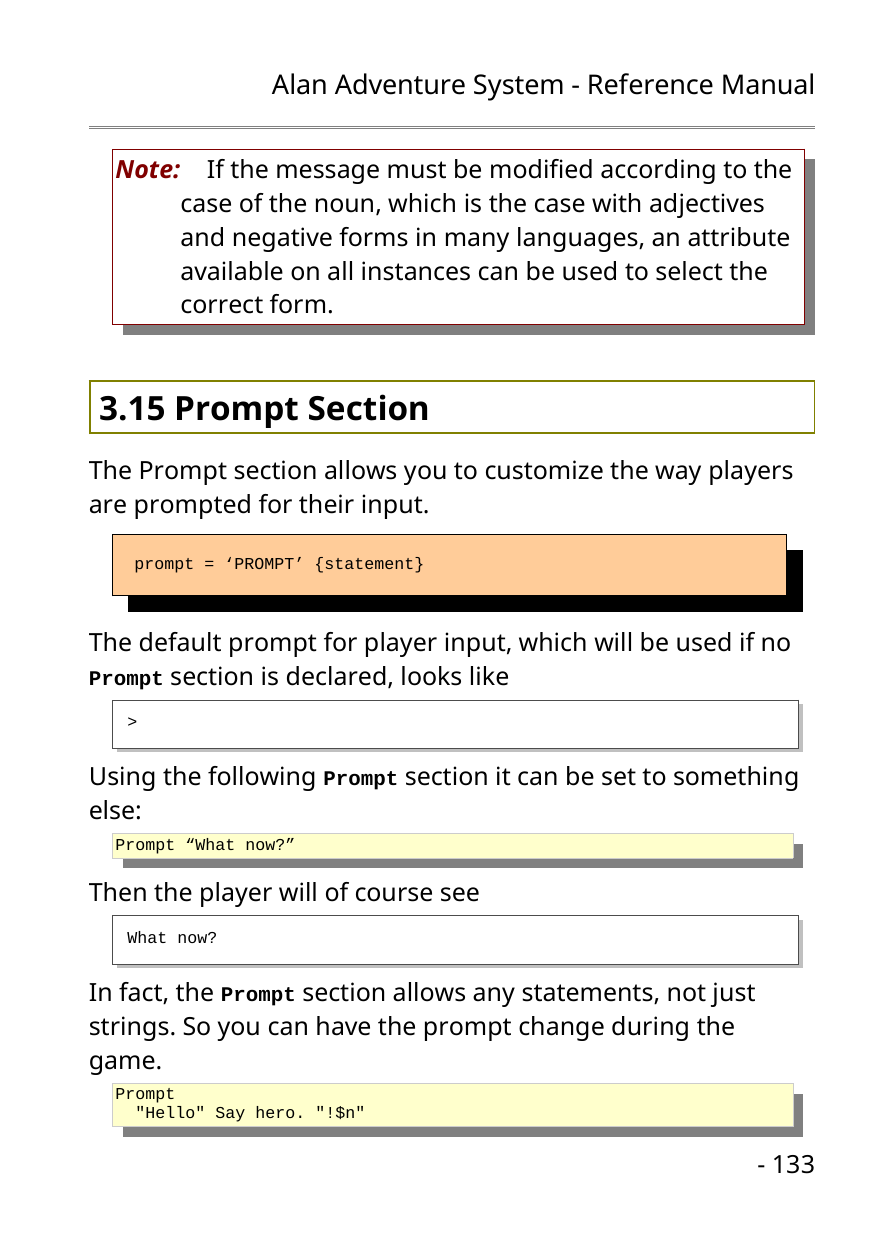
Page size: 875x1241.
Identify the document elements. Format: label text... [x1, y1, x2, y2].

text prompt = ‘PROMPT’ {statement} [113, 535, 786, 595]
text In fact, the Prompt section allows any statements, not just strings. So you can have the prompt change during the game. [88, 975, 815, 1077]
subtitle Prompt Section [91, 382, 814, 432]
text The Prompt section allows you to customize the way players are prompted for their input. [88, 453, 815, 521]
text Prompt [113, 1084, 793, 1102]
text What now? [113, 916, 798, 964]
text The default prompt for player input, which will be used if no Prompt section is declared, looks like [88, 625, 815, 693]
list If the message must be modified according to the case of the noun, which is the case with adjectives and negative forms in many languages, an attribute available on all instances can be used to select the correct form. [113, 150, 804, 324]
text "Hello" Say hero. "!$n" [113, 1102, 793, 1126]
text Using the following Prompt section it can be set to something else: [88, 759, 815, 827]
text Then the player will of course see [88, 875, 815, 909]
text Prompt “What now?” [113, 834, 793, 858]
text > [113, 701, 798, 748]
